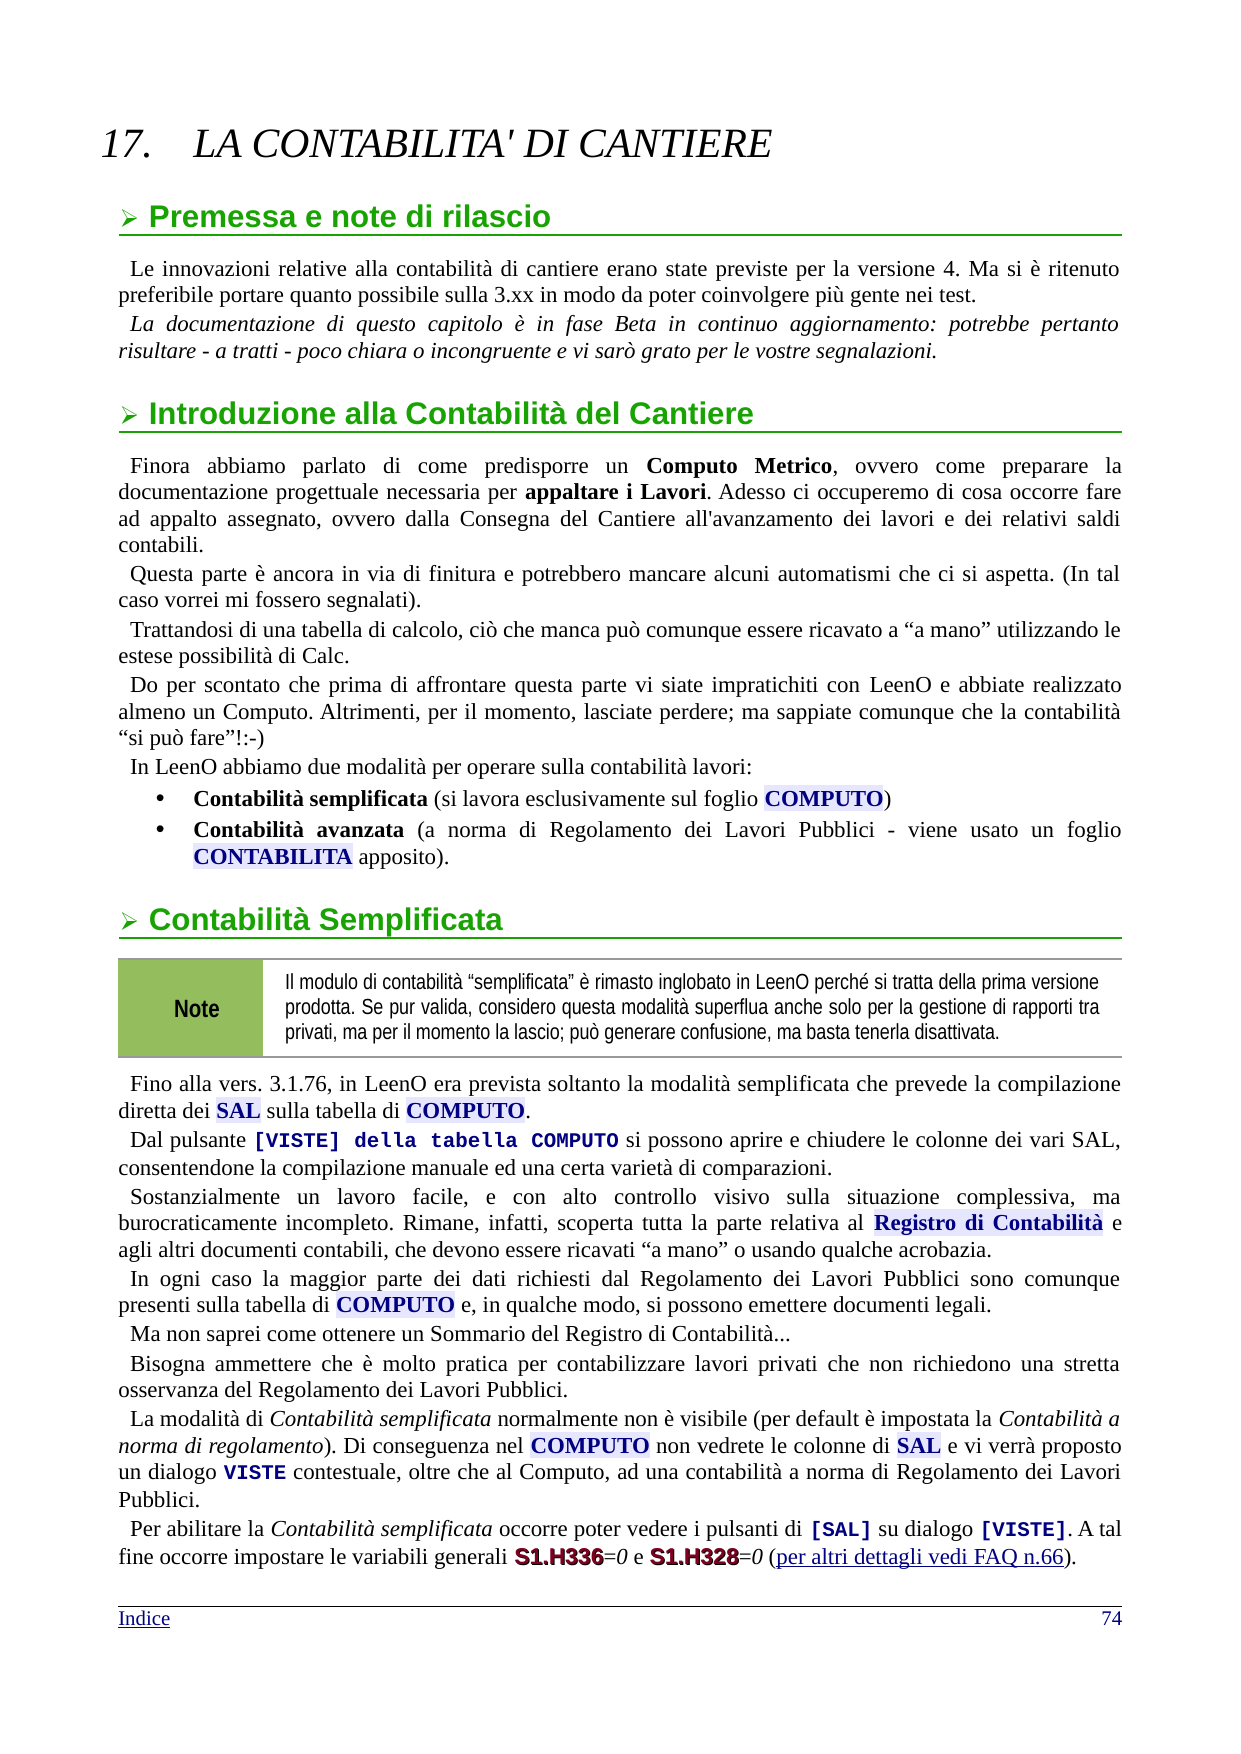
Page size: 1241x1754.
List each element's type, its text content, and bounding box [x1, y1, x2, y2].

text La modalità di Contabilità semplificata normalmente non è visibile (per default è impostata la Contabilità a norma di regolamento). Di conseguenza nel COMPUTO non vedrete le colonne di SAL e vi verrà proposto un dialogo VISTE contestuale, oltre che al Computo, ad una contabilità a norma di Regolamento dei Lavori Pubblici. [118, 1405, 1122, 1512]
text In LeenO abbiamo due modalità per operare sulla contabilità lavori: [118, 753, 1122, 780]
list Contabilità avanzata (a norma di Regolamento dei Lavori Pubblici - viene usato un foglio CONTABILITA apposito). [156, 814, 1122, 869]
text Fino alla vers. 3.1.76, in LeenO era prevista soltanto la modalità semplificata che prevede la compilazione diretta dei SAL sulla tabella di COMPUTO. [118, 1070, 1122, 1123]
text In ogni caso la maggior parte dei dati richiesti dal Regolamento dei Lavori Pubblici sono comunque presenti sulla tabella di COMPUTO e, in qualche modo, si possono emettere documenti legali. [118, 1265, 1122, 1318]
text Questa parte è ancora in via di finitura e potrebbero mancare alcuni automatismi che ci si aspetta. (In tal caso vorrei mi fossero segnalati). [118, 560, 1122, 613]
text Bisogna ammettere che è molto pratica per contabilizzare lavori privati che non richiedono una stretta osservanza del Regolamento dei Lavori Pubblici. [118, 1350, 1122, 1402]
text Trattandosi di una tabella di calcolo, ciò che manca può comunque essere ricavato a “a mano” utilizzando le estese possibilità di Calc. [118, 616, 1122, 668]
list Contabilità semplificata (si lavora esclusivamente sul foglio COMPUTO) [156, 783, 1122, 811]
subtitle Contabilità Semplificata [119, 901, 1122, 937]
subtitle Introduzione alla Contabilità del Cantiere [119, 395, 1122, 431]
text Dal pulsante [VISTE] della tabella COMPUTO si possono aprire e chiudere le colonne dei vari SAL, consentendone la compilazione manuale ed una certa varietà di comparazioni. [118, 1126, 1122, 1180]
subtitle Premessa e note di rilascio [119, 198, 1122, 234]
text La documentazione di questo capitolo è in fase Beta in continuo aggiornamento: potrebbe pertanto risultare - a tratti - poco chiara o incongruente e vi sarò grato per le vostre segnalazioni. [118, 310, 1122, 363]
text Do per scontato che prima di affrontare questa parte vi siate impratichiti con LeenO e abbiate realizzato almeno un Computo. Altrimenti, per il momento, lasciate perdere; ma sappiate comunque che la contabilità “si può fare”!:-) [118, 671, 1122, 751]
table_header Note [118, 960, 263, 1056]
table_header Il modulo di contabilità “semplificata” è rimasto inglobato in LeenO perché si tratta della prima versione prodotta. Se pur valida, considero questa modalità superflua anche solo per la gestione di rapporti tra privati, ma per il momento la lascio; può generare confusione, ma basta tenerla disattivata. [264, 960, 1122, 1056]
subtitle LA CONTABILITA' DI CANTIERE [100, 118, 1122, 166]
text Le innovazioni relative alla contabilità di cantiere erano state previste per la versione 4. Ma si è ritenuto preferibile portare quanto possibile sulla 3.xx in modo da poter coinvolgere più gente nei test. [118, 255, 1122, 307]
text Sostanzialmente un lavoro facile, e con alto controllo visivo sulla situazione complessiva, ma burocraticamente incompleto. Rimane, infatti, scoperta tutta la parte relativa al Registro di Contabilità e agli altri documenti contabili, che devono essere ricavati “a mano” o usando qualche acrobazia. [118, 1183, 1122, 1262]
text Per abilitare la Contabilità semplificata occorre poter vedere i pulsanti di [SAL] su dialogo [VISTE]. A tal fine occorre impostare le variabili generali S1.H336=0 e S1.H328=0 (per altri dettagli vedi FAQ n.66). [118, 1515, 1122, 1569]
text Finora abbiamo parlato di come predisporre un Computo Metrico, ovvero come preparare la documentazione progettuale necessaria per appaltare i Lavori. Adesso ci occuperemo di cosa occorre fare ad appalto assegnato, ovvero dalla Consegna del Cantiere all'avanzamento dei lavori e dei relativi saldi contabili. [118, 452, 1122, 557]
text Ma non saprei come ottenere un Sommario del Registro di Contabilità... [118, 1321, 1122, 1347]
